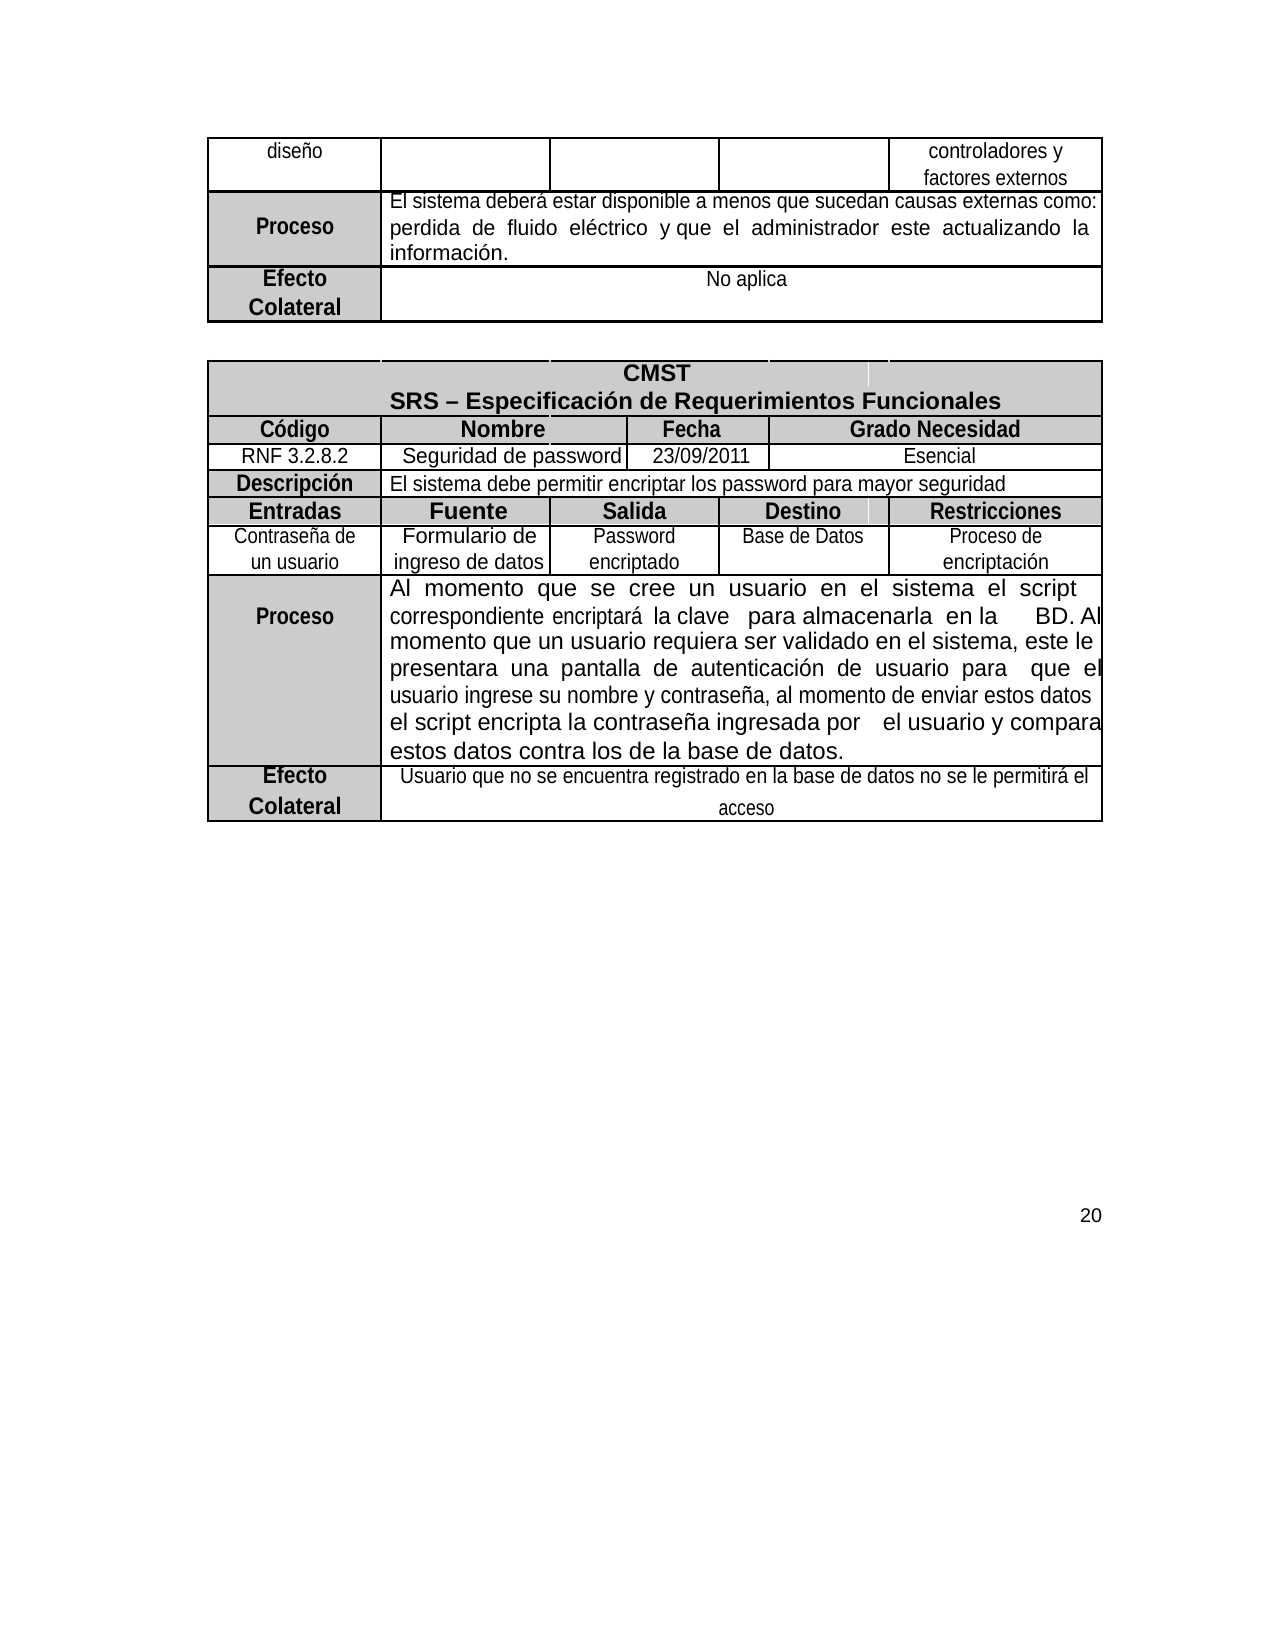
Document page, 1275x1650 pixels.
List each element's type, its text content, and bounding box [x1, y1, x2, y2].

table_cell [550, 788, 627, 820]
table_cell [869, 548, 888, 574]
table_cell [869, 736, 889, 765]
table_cell [209, 655, 380, 682]
table_cell [769, 291, 868, 320]
table_cell [889, 788, 1010, 820]
table_cell [209, 163, 380, 190]
table_cell perdida de fluido eléctrico y que el administrador este actualizando la [382, 213, 1101, 240]
table_cell [889, 240, 1010, 265]
table_cell [720, 163, 737, 190]
table_cell [737, 291, 768, 320]
table_cell [209, 362, 380, 386]
table_cell usuario ingrese su nombre y contraseña, al momento de enviar estos datos [382, 682, 1101, 709]
table_cell Código [209, 417, 380, 443]
table_cell [627, 240, 646, 265]
table_cell Proceso [209, 213, 380, 240]
table_cell [550, 268, 627, 291]
table_cell [550, 323, 627, 360]
table_cell [382, 788, 550, 820]
table_cell [769, 323, 868, 360]
table_cell El sistema debe permitir encriptar los password para mayor seguridad [382, 471, 1010, 496]
table_cell Restricciones [890, 498, 1101, 524]
table_cell Fuente [382, 498, 549, 524]
table_cell ingreso de datos [382, 548, 549, 574]
table_cell [869, 268, 889, 291]
table_cell [628, 417, 646, 443]
table_cell [209, 629, 380, 655]
table_cell encriptará [550, 601, 646, 629]
table_cell [646, 291, 718, 320]
table_cell Colateral [209, 788, 380, 820]
table_cell [627, 323, 718, 360]
table_cell Grado Necesidad [770, 417, 1101, 443]
table_cell [209, 386, 380, 415]
table_cell [628, 445, 646, 468]
table_cell [1010, 386, 1101, 415]
table_cell Usuario que no se encuentra registrado en la base de datos no se le permitirá el [382, 767, 1101, 788]
table_cell [209, 709, 380, 736]
table_cell [550, 291, 627, 320]
table_cell [209, 736, 380, 765]
table_cell [889, 291, 1010, 320]
table_cell Entradas [209, 498, 380, 524]
table_cell [209, 240, 380, 265]
table_cell [1010, 471, 1101, 496]
table_cell para almacenarla en la [737, 601, 1010, 629]
table_cell Colateral [209, 291, 380, 320]
table_cell [627, 163, 646, 190]
table_cell [1010, 362, 1101, 386]
table_cell [551, 163, 627, 190]
table_cell [382, 163, 549, 190]
table_cell Proceso de [890, 527, 1101, 548]
table_cell un usuario [209, 548, 380, 574]
table_cell CMST [551, 362, 737, 386]
table_cell el usuario y compara [869, 709, 1101, 736]
table_header diseño [209, 139, 380, 163]
text 20 [1080, 1203, 1102, 1226]
table_cell [209, 576, 380, 601]
table_cell [1010, 736, 1101, 765]
table_cell [889, 268, 1010, 291]
table_cell Proceso [209, 601, 380, 629]
table_header [646, 139, 718, 163]
table_cell [720, 548, 737, 574]
table_cell [627, 291, 646, 320]
table_cell [720, 498, 737, 524]
table_cell [382, 362, 549, 386]
table_cell [719, 291, 737, 320]
table_cell [869, 445, 889, 468]
table_cell Seguridad de password [382, 445, 626, 468]
table_cell Destino [737, 498, 868, 524]
table_cell [551, 417, 626, 443]
table_cell Descripción [209, 471, 380, 496]
table_cell Base de Datos [737, 527, 868, 548]
table_cell Al momento que se cree un usuario en el sistema el script [382, 576, 1101, 601]
table_cell No aplica [646, 268, 868, 291]
table_cell [869, 362, 888, 386]
table_cell [737, 362, 768, 386]
table_cell [889, 323, 1010, 360]
table_cell [720, 527, 737, 548]
table_cell [737, 417, 768, 443]
table_cell [737, 323, 768, 360]
table_cell [869, 323, 889, 360]
table_cell [770, 362, 868, 386]
table_cell factores externos [890, 163, 1101, 190]
table_header [869, 139, 888, 163]
table_cell [1010, 323, 1102, 360]
table_cell [769, 240, 868, 265]
table_cell encriptación [890, 548, 1101, 574]
table_cell [719, 323, 737, 360]
table_cell [209, 193, 380, 213]
table_header [737, 139, 768, 163]
table_cell El sistema deberá estar disponible a menos que sucedan causas externas como: [382, 193, 1101, 213]
table_cell RNF 3.2.8.2 [209, 445, 380, 468]
table_cell estos datos contra los de la base de datos. [382, 736, 868, 765]
table_cell [550, 240, 627, 265]
table_header controladores y [890, 139, 1101, 163]
table_cell Formulario de [382, 527, 549, 548]
table_cell [869, 240, 889, 265]
table_cell [627, 268, 646, 291]
table_cell [869, 163, 888, 190]
table_cell [869, 291, 889, 320]
table_header [551, 139, 627, 163]
table_cell [627, 788, 646, 820]
table_cell [737, 240, 768, 265]
table_cell [1010, 788, 1101, 820]
table_header [769, 139, 868, 163]
table_cell [719, 240, 737, 265]
table_cell [890, 362, 1010, 386]
table_cell acceso [646, 788, 868, 820]
table_cell presentara una pantalla de autenticación de [382, 655, 868, 682]
table_cell Contraseña de [209, 527, 380, 548]
table_cell [770, 445, 868, 468]
table_cell 23/09/2011 [646, 445, 768, 468]
table_cell Efecto [209, 767, 380, 788]
table_cell Password [551, 527, 718, 548]
table_cell [382, 291, 550, 320]
table_cell [1010, 240, 1101, 265]
table_header [382, 139, 549, 163]
table_cell [646, 240, 718, 265]
table_cell Esencial [889, 445, 1010, 468]
table_header [627, 139, 646, 163]
table_cell [208, 323, 381, 360]
table_cell [869, 788, 889, 820]
table_cell [209, 682, 380, 709]
table_cell [737, 548, 768, 574]
table_cell la clave [646, 601, 737, 629]
table_cell Nombre [382, 417, 549, 443]
table_cell Efecto [209, 268, 380, 291]
table_cell [869, 498, 888, 524]
table_cell [889, 736, 1010, 765]
table_cell información. [382, 240, 550, 265]
table_cell [381, 323, 550, 360]
table_cell BD. Al [1010, 601, 1101, 629]
table_cell momento que un usuario requiera ser validado en el sistema, este le [382, 629, 1101, 655]
table_cell usuario para [869, 655, 1010, 682]
table_cell encriptado [551, 548, 718, 574]
table_cell [769, 163, 868, 190]
table_cell que el [1010, 655, 1101, 682]
table_cell [1010, 445, 1101, 468]
table_cell [1010, 291, 1101, 320]
table_cell [769, 548, 868, 574]
table_cell [1010, 268, 1101, 291]
table_cell el script encripta la contraseña ingresada por [382, 709, 868, 736]
table_cell Fecha [646, 417, 737, 443]
table_cell SRS – Especificación de Requerimientos Funcionales [382, 386, 1010, 415]
table_cell [737, 163, 768, 190]
table_cell [646, 163, 718, 190]
table_cell [869, 527, 888, 548]
table_header [720, 139, 737, 163]
table_cell [382, 268, 550, 291]
table_cell correspondiente [382, 601, 550, 629]
table_cell Salida [551, 498, 718, 524]
